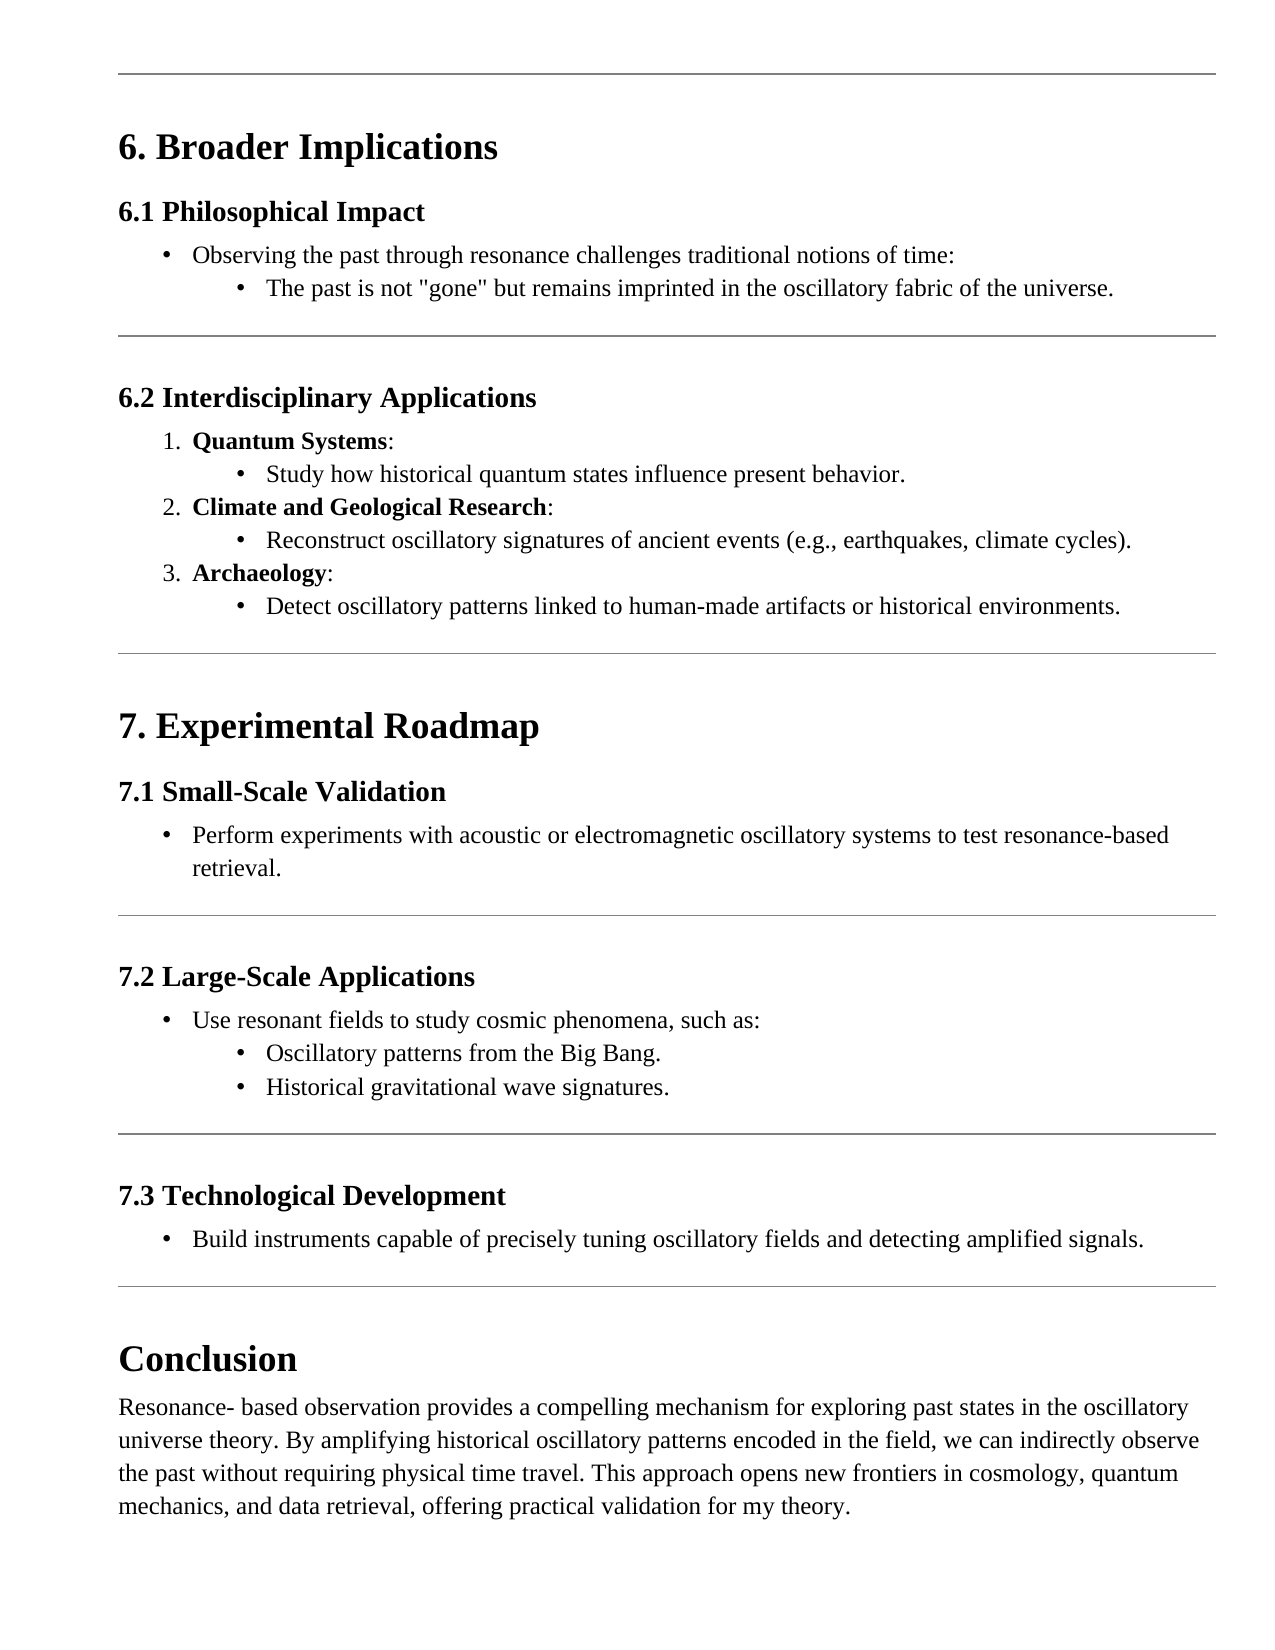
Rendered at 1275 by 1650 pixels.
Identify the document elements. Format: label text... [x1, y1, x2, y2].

subtitle 7. Experimental Roadmap [118, 704, 1216, 747]
list The past is not "gone" but remains imprinted in the oscillatory fabric of the universe. [236, 273, 1216, 302]
subtitle 6.1 Philosophical Impact [118, 194, 1216, 228]
subtitle Conclusion [118, 1337, 1216, 1380]
list Study how historical quantum states influence present behavior. [236, 459, 1216, 488]
list Quantum Systems: [162, 426, 1216, 455]
subtitle 7.2 Large-Scale Applications [118, 959, 1216, 993]
list Use resonant fields to study cosmic phenomena, such as: [162, 1006, 1216, 1034]
list Reconstruct oscillatory signatures of ancient events (e.g., earthquakes, climate cycles). [236, 525, 1216, 554]
list Climate and Geological Research: [162, 492, 1216, 521]
list Detect oscillatory patterns linked to human-made artifacts or historical environments. [236, 591, 1216, 620]
subtitle 7.3 Technological Development [118, 1178, 1216, 1212]
list Build instruments capable of precisely tuning oscillatory fields and detecting amplified signals. [162, 1224, 1216, 1253]
subtitle 7.1 Small-Scale Validation [118, 774, 1216, 807]
text Resonance- based observation provides a compelling mechanism for exploring past states in the oscillatory universe theory. By amplifying historical oscillatory patterns encoded in the field, we can indirectly observe the past without requiring physical time travel. This approach opens new frontiers in cosmology, quantum mechanics, and data retrieval, offering practical validation for my theory. [118, 1392, 1216, 1520]
list Oscillatory patterns from the Big Bang. [236, 1038, 1216, 1067]
list Historical gravitational wave signatures. [236, 1072, 1216, 1100]
subtitle 6. Broader Implications [118, 124, 1216, 167]
list Observing the past through resonance challenges traditional notions of time: [162, 240, 1216, 269]
list Perform experiments with acoustic or electromagnetic oscillatory systems to test resonance-based retrieval. [162, 820, 1216, 882]
subtitle 6.2 Interdisciplinary Applications [118, 380, 1216, 413]
list Archaeology: [162, 558, 1216, 587]
